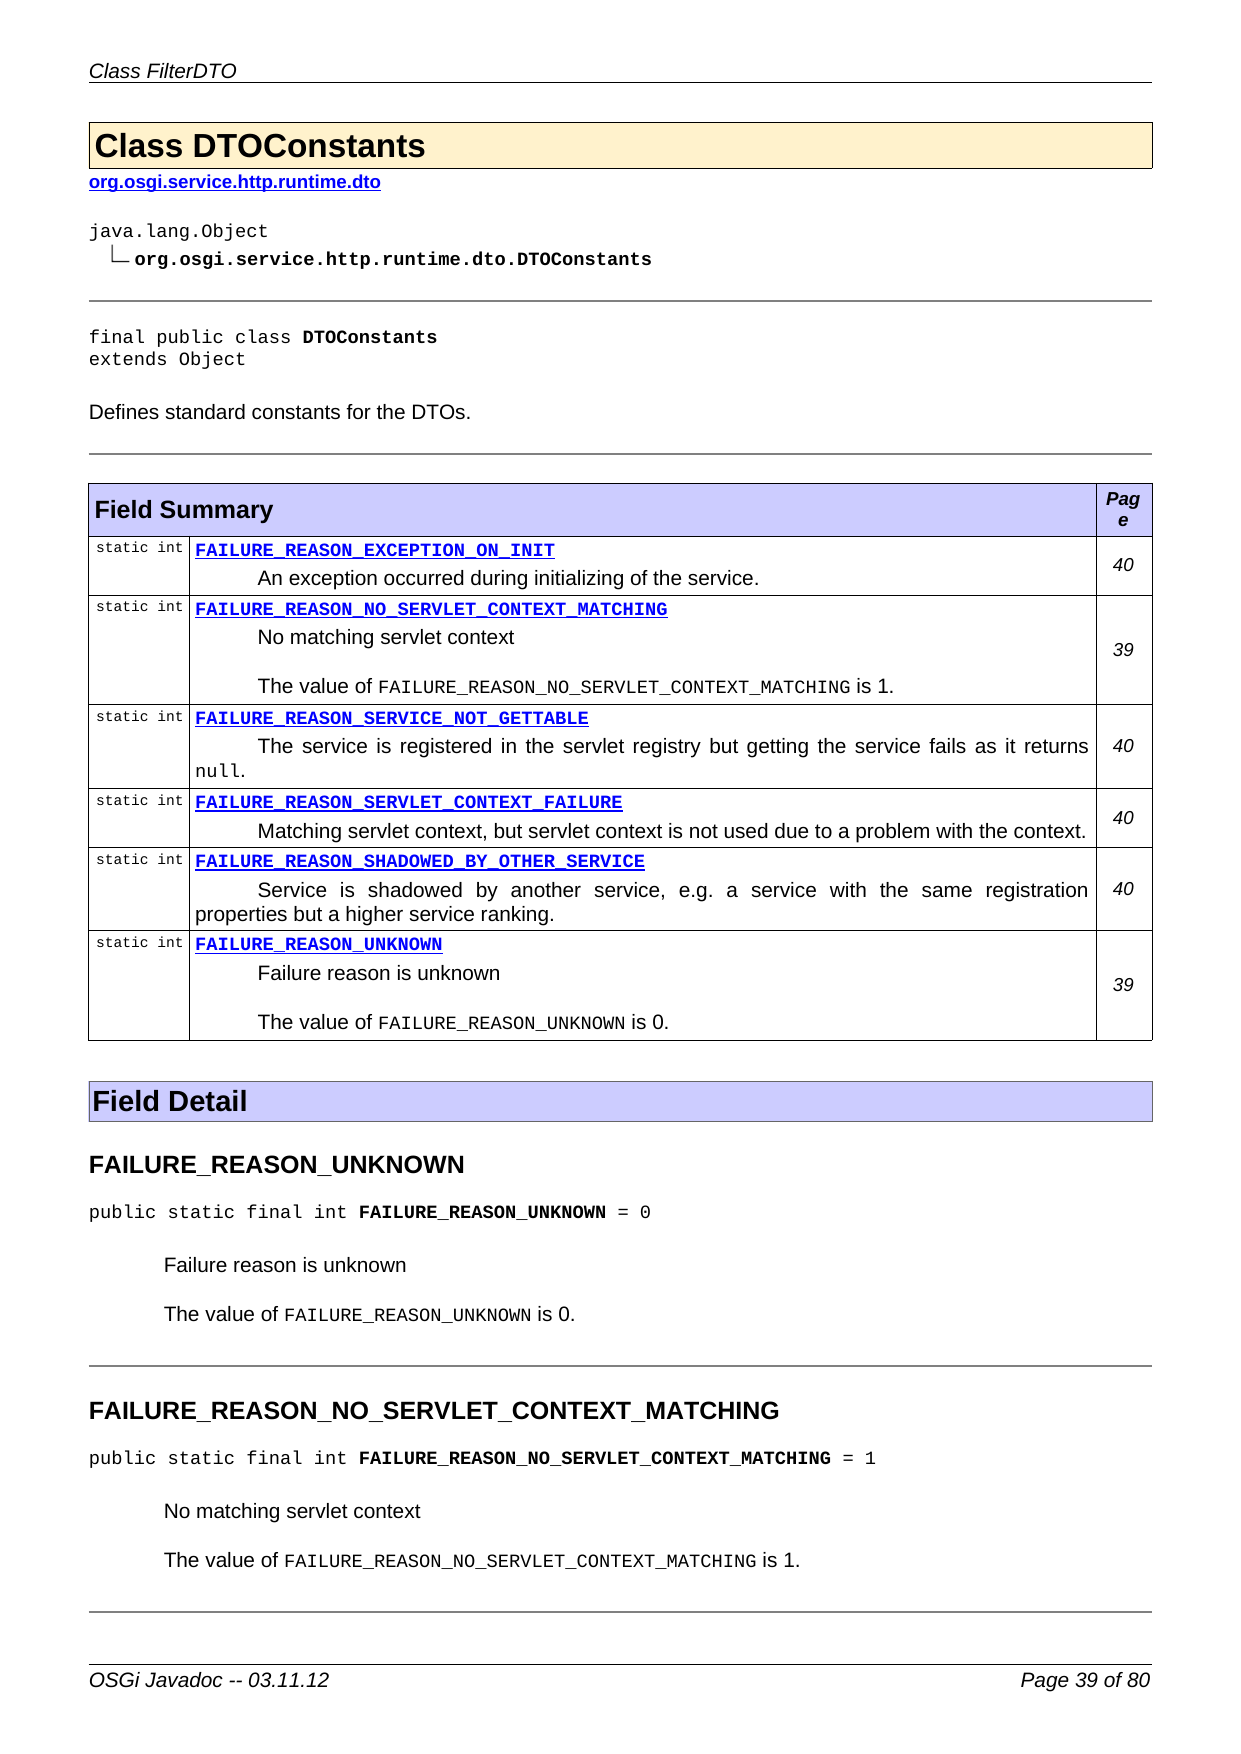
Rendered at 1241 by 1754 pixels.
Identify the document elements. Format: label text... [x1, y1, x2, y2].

text Defines standard constants for the DTOs. [88, 400, 1152, 424]
table_cell FAILURE_REASON_EXCEPTION_ON_INIT An exception occurred during initializing of the service. [190, 537, 1096, 594]
table_cell FAILURE_REASON_SERVICE_NOT_GETTABLE The service is registered in the servlet registry but getting the service fails as it returns null. [190, 705, 1096, 788]
table_cell 39 [1097, 705, 1152, 788]
table_cell 38 [1097, 596, 1152, 704]
text public static final int FAILURE_REASON_NO_SERVLET_CONTEXT_MATCHING = 1 [88, 1449, 1152, 1470]
table_header Page [1097, 484, 1152, 536]
table_cell FAILURE_REASON_SERVLET_CONTEXT_FAILURE Matching servlet context, but servlet context is not used due to a problem with the context. [190, 789, 1096, 847]
table_cell 39 [1097, 789, 1152, 847]
table_cell static int [89, 848, 189, 930]
table_header Field Summary [89, 484, 1096, 536]
subtitle Field Detail [90, 1082, 1152, 1121]
table_cell 39 [1097, 848, 1152, 930]
text java.lang.Object [88, 222, 1152, 243]
table_cell static int [89, 596, 189, 704]
text public static final int FAILURE_REASON_UNKNOWN = 0 [88, 1203, 1152, 1224]
table_cell static int [89, 537, 189, 594]
text No matching servlet context [163, 1499, 1152, 1523]
table_cell static int [89, 789, 189, 847]
text Failure reason is unknown [163, 1253, 1152, 1277]
table_cell FAILURE_REASON_SHADOWED_BY_OTHER_SERVICE Service is shadowed by another service, e.g. a service with the same registration properties but a higher service ranking. [190, 848, 1096, 930]
table_cell FAILURE_REASON_UNKNOWN Failure reason is unknown The value of FAILURE_REASON_UNKNOWN is 0. [190, 931, 1096, 1039]
subtitle Class DTOConstants [90, 123, 1152, 168]
picture [111, 243, 135, 266]
text org.osgi.service.http.runtime.dto [88, 171, 1152, 193]
text org.osgi.service.http.runtime.dto.DTOConstants [88, 243, 1152, 271]
subtitle FAILURE_REASON_UNKNOWN [88, 1150, 1152, 1179]
table_cell 39 [1097, 537, 1152, 594]
table_cell FAILURE_REASON_NO_SERVLET_CONTEXT_MATCHING No matching servlet context The value of FAILURE_REASON_NO_SERVLET_CONTEXT_MATCHING is 1. [190, 596, 1096, 704]
text extends Object [88, 349, 1152, 371]
table_cell 38 [1097, 931, 1152, 1039]
text The value of FAILURE_REASON_UNKNOWN is 0. [163, 1302, 1152, 1327]
text The value of FAILURE_REASON_NO_SERVLET_CONTEXT_MATCHING is 1. [163, 1548, 1152, 1573]
subtitle FAILURE_REASON_NO_SERVLET_CONTEXT_MATCHING [88, 1396, 1152, 1424]
table_cell static int [89, 705, 189, 788]
table_cell static int [89, 931, 189, 1039]
text final public class DTOConstants [88, 328, 1152, 349]
